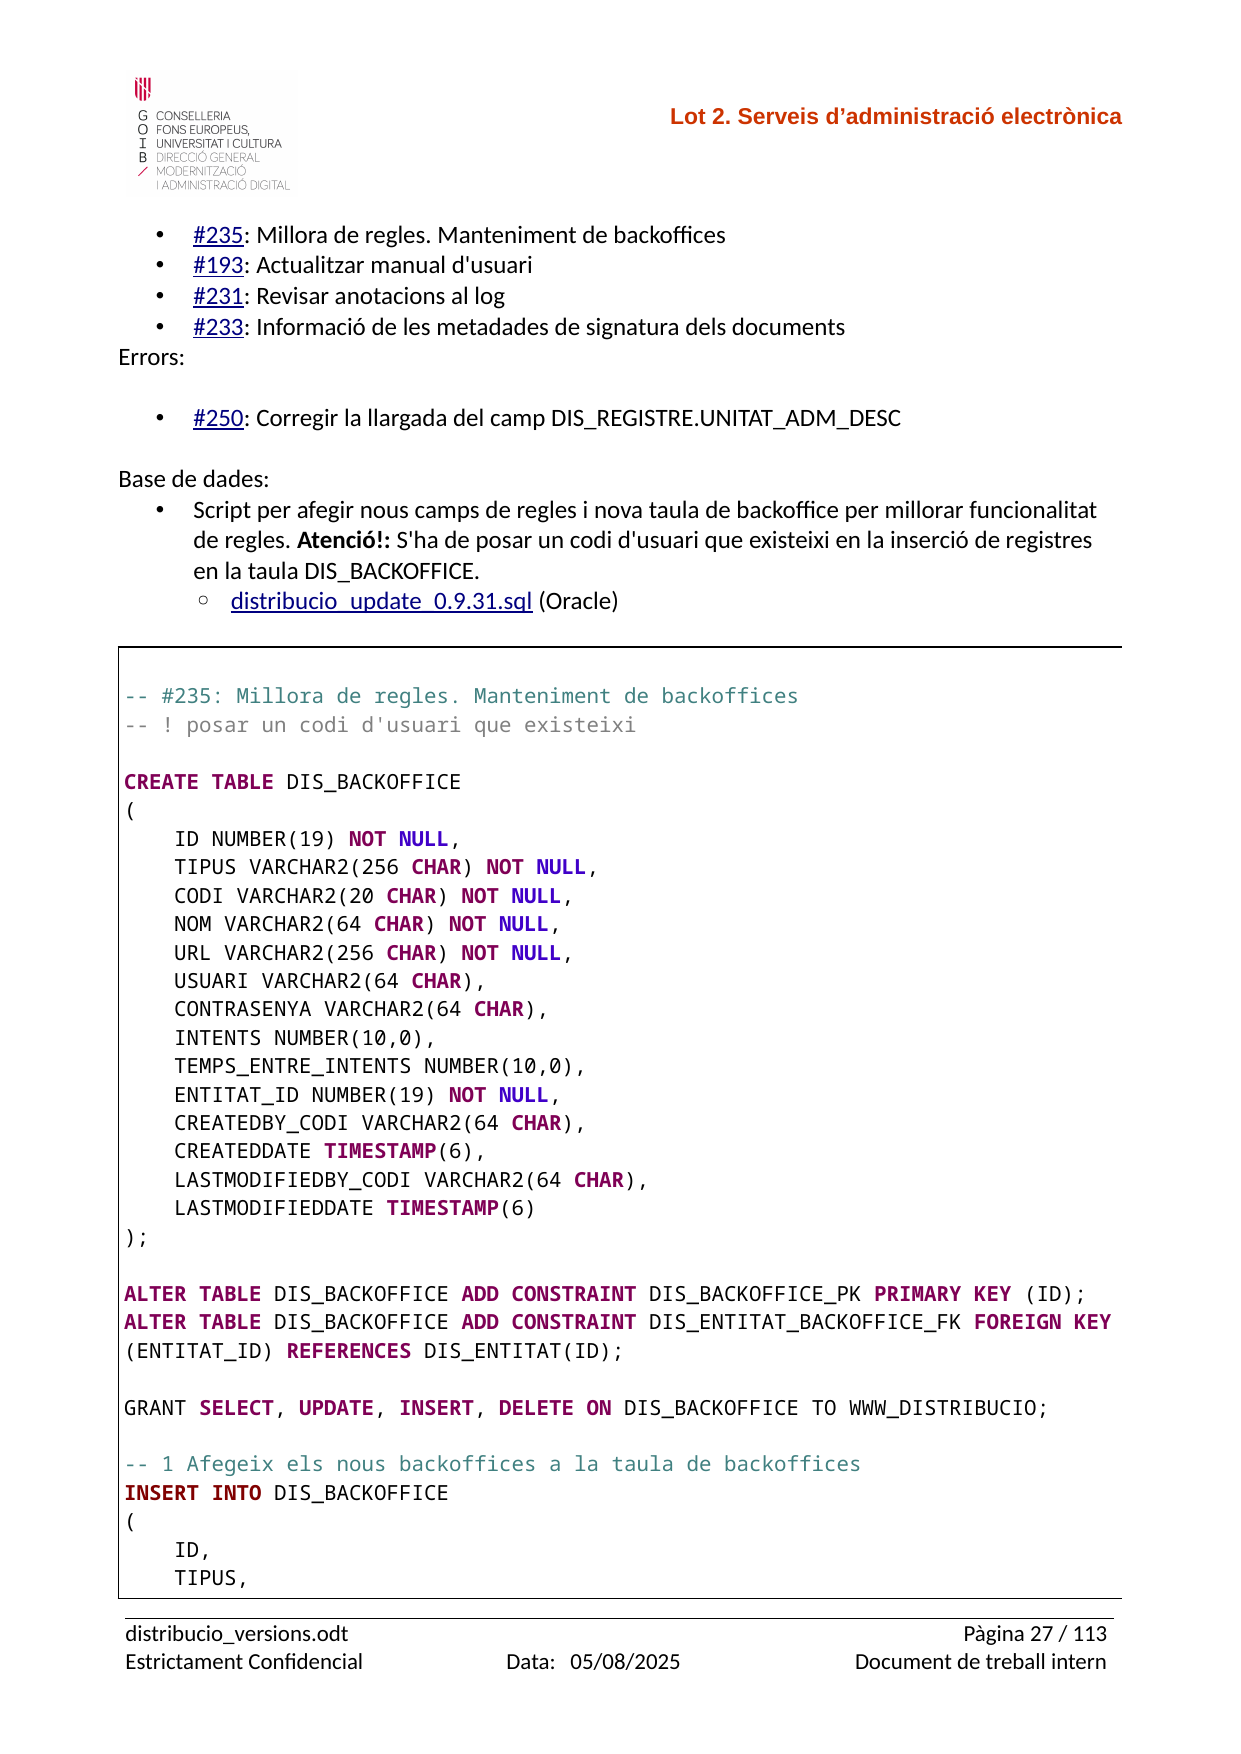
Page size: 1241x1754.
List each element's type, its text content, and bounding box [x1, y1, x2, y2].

list #250: Corregir la llargada del camp DIS_REGISTRE.UNITAT_ADM_DESC [156, 402, 1122, 433]
list distribucio_update_0.9.31.sql (Oracle) [193, 585, 1122, 616]
list #235: Millora de regles. Manteniment de backoffices [156, 219, 1122, 250]
list #231: Revisar anotacions al log [156, 280, 1122, 311]
text Base de dades: [118, 463, 1122, 494]
list Script per afegir nous camps de regles i nova taula de backoffice per millorar funcionalitat de regles. Atenció!: S'ha de posar un codi d'usuari que existeixi en la inserció de registres en la taula DIS_BACKOFFICE. [156, 494, 1122, 585]
table_header -- #235: Millora de regles. Manteniment de backoffices -- ! posar un codi d'usuari que existeixi CREATE TABLE DIS_BACKOFFICE ( ID NUMBER(19) NOT NULL, TIPUS VARCHAR2(256 CHAR) NOT NULL, CODI VARCHAR2(20 CHAR) NOT NULL, NOM VARCHAR2(64 CHAR) NOT NULL, URL VARCHAR2(256 CHAR) NOT NULL, USUARI VARCHAR2(64 CHAR), CONTRASENYA VARCHAR2(64 CHAR), INTENTS NUMBER(10,0), TEMPS_ENTRE_INTENTS NUMBER(10,0), ENTITAT_ID NUMBER(19) NOT NULL, CREATEDBY_CODI VARCHAR2(64 CHAR), CREATEDDATE TIMESTAMP(6), LASTMODIFIEDBY_CODI VARCHAR2(64 CHAR), LASTMODIFIEDDATE TIMESTAMP(6) ); ALTER TABLE DIS_BACKOFFICE ADD CONSTRAINT DIS_BACKOFFICE_PK PRIMARY KEY (ID); ALTER TABLE DIS_BACKOFFICE ADD CONSTRAINT DIS_ENTITAT_BACKOFFICE_FK FOREIGN KEY (ENTITAT_ID) REFERENCES DIS_ENTITAT(ID); GRANT SELECT, UPDATE, INSERT, DELETE ON DIS_BACKOFFICE TO WWW_DISTRIBUCIO; -- 1 Afegeix els nous backoffices a la taula de backoffices INSERT INTO DIS_BACKOFFICE ( ID, TIPUS, [119, 648, 1122, 1597]
list #193: Actualitzar manual d'usuari [156, 250, 1122, 280]
list #233: Informació de les metadades de signatura dels documents [156, 311, 1122, 341]
picture [126, 70, 299, 197]
text Errors: [118, 341, 1122, 372]
